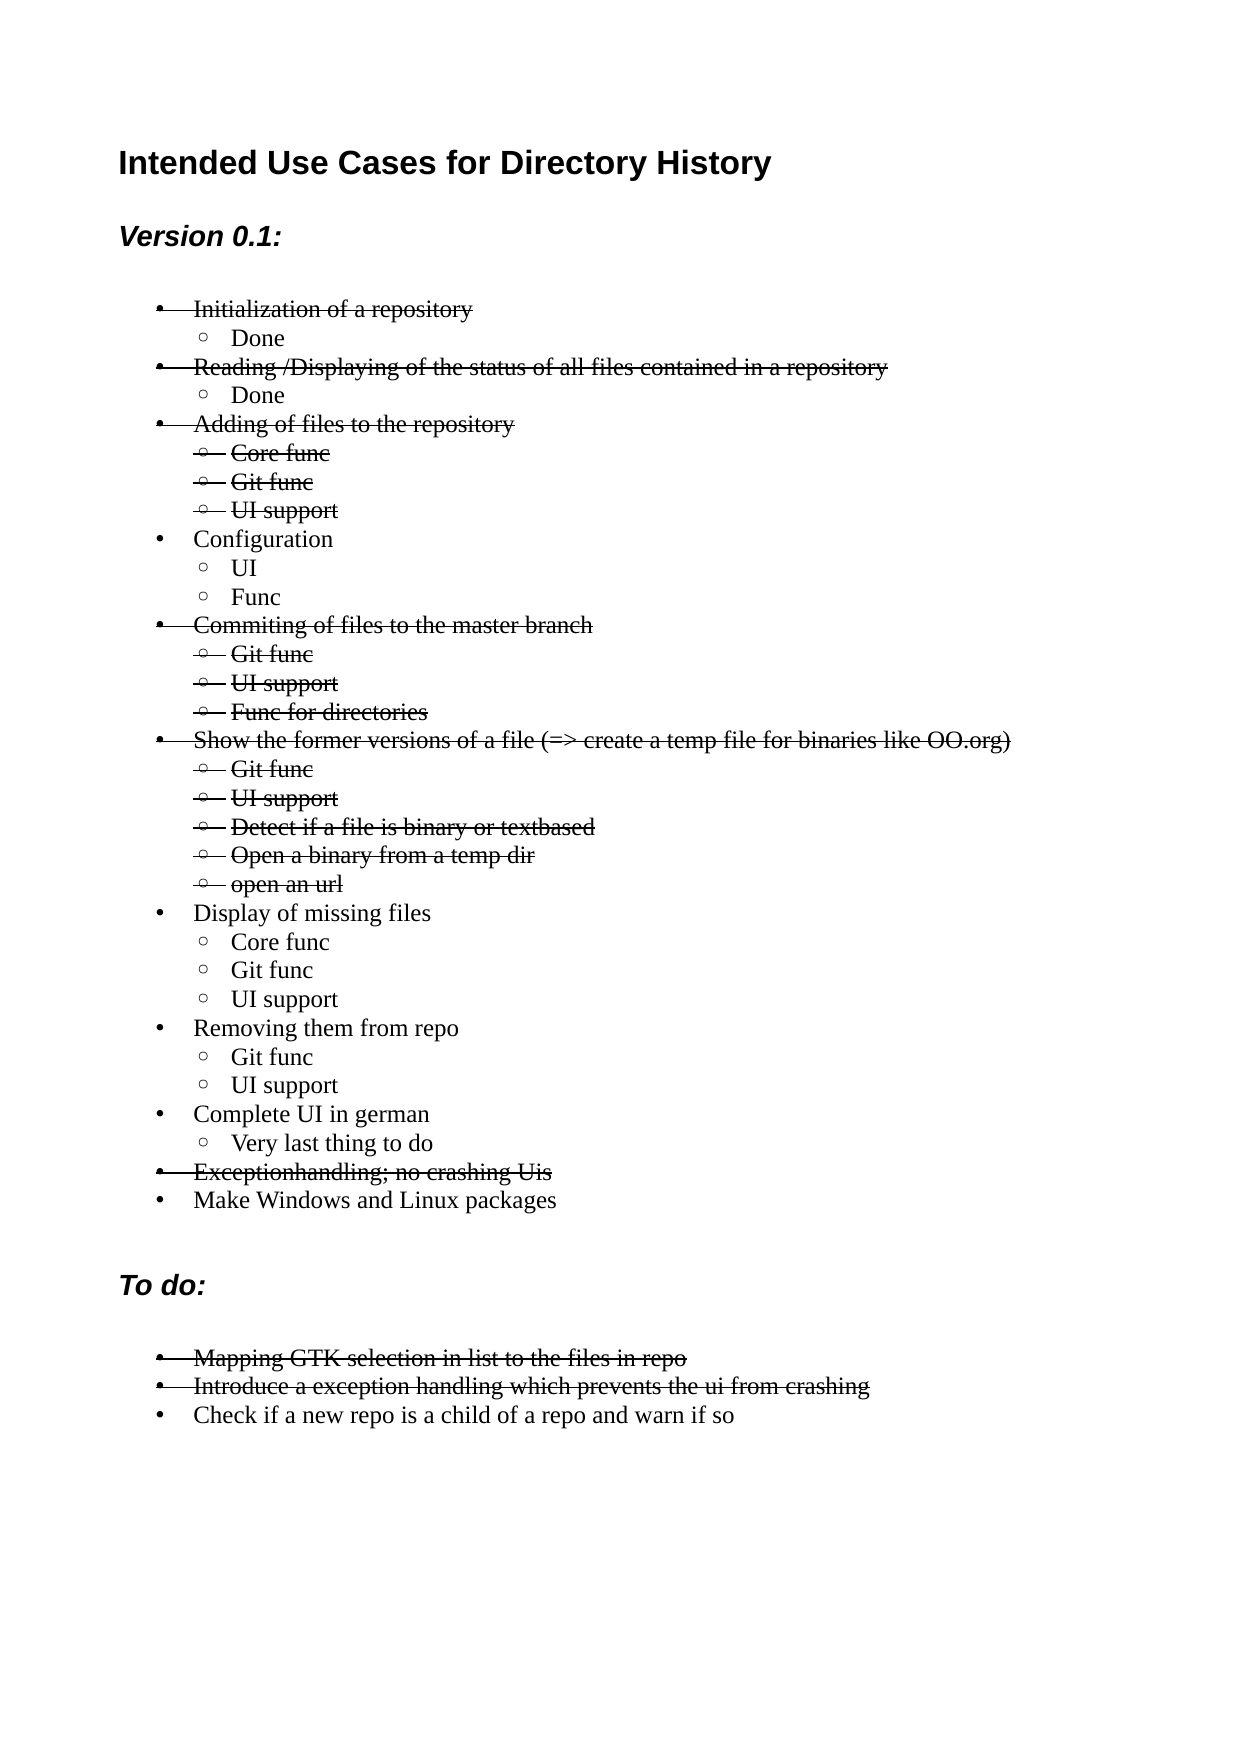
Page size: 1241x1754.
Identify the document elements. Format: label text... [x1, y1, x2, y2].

list Configuration [156, 524, 1122, 553]
list UI support [193, 495, 1122, 524]
subtitle Version 0.1: [118, 219, 1122, 253]
list Show the former versions of a file (=> create a temp file for binaries like OO.org) [156, 725, 1122, 754]
list Git func [193, 754, 1122, 783]
list Check if a new repo is a child of a repo and warn if so [156, 1400, 1122, 1429]
list Introduce a exception handling which prevents the ui from crashing [156, 1371, 1122, 1400]
list Git func [193, 955, 1122, 984]
list Done [193, 323, 1122, 352]
list Commiting of files to the master branch [156, 610, 1122, 639]
list Git func [193, 467, 1122, 495]
list Core func [193, 927, 1122, 955]
list Detect if a file is binary or textbased [193, 812, 1122, 840]
list open an url [193, 869, 1122, 898]
list Mapping GTK selection in list to the files in repo [156, 1343, 1122, 1371]
list Display of missing files [156, 898, 1122, 927]
list Reading /Displaying of the status of all files contained in a repository [156, 352, 1122, 380]
list Func [193, 582, 1122, 610]
list Initialization of a repository [156, 294, 1122, 323]
list Git func [193, 639, 1122, 668]
list Done [193, 380, 1122, 409]
list UI support [193, 668, 1122, 697]
list Very last thing to do [193, 1128, 1122, 1157]
subtitle Intended Use Cases for Directory History [118, 143, 1122, 182]
list UI [193, 553, 1122, 582]
list Make Windows and Linux packages [156, 1185, 1122, 1214]
list Complete UI in german [156, 1099, 1122, 1128]
list Func for directories [193, 697, 1122, 725]
list Exceptionhandling; no crashing Uis [156, 1157, 1122, 1185]
list UI support [193, 984, 1122, 1013]
subtitle To do: [118, 1268, 1122, 1301]
list Adding of files to the repository [156, 409, 1122, 438]
list UI support [193, 783, 1122, 812]
list Git func [193, 1042, 1122, 1070]
list Core func [193, 438, 1122, 467]
list Open a binary from a temp dir [193, 840, 1122, 869]
list Removing them from repo [156, 1013, 1122, 1042]
list UI support [193, 1070, 1122, 1099]
